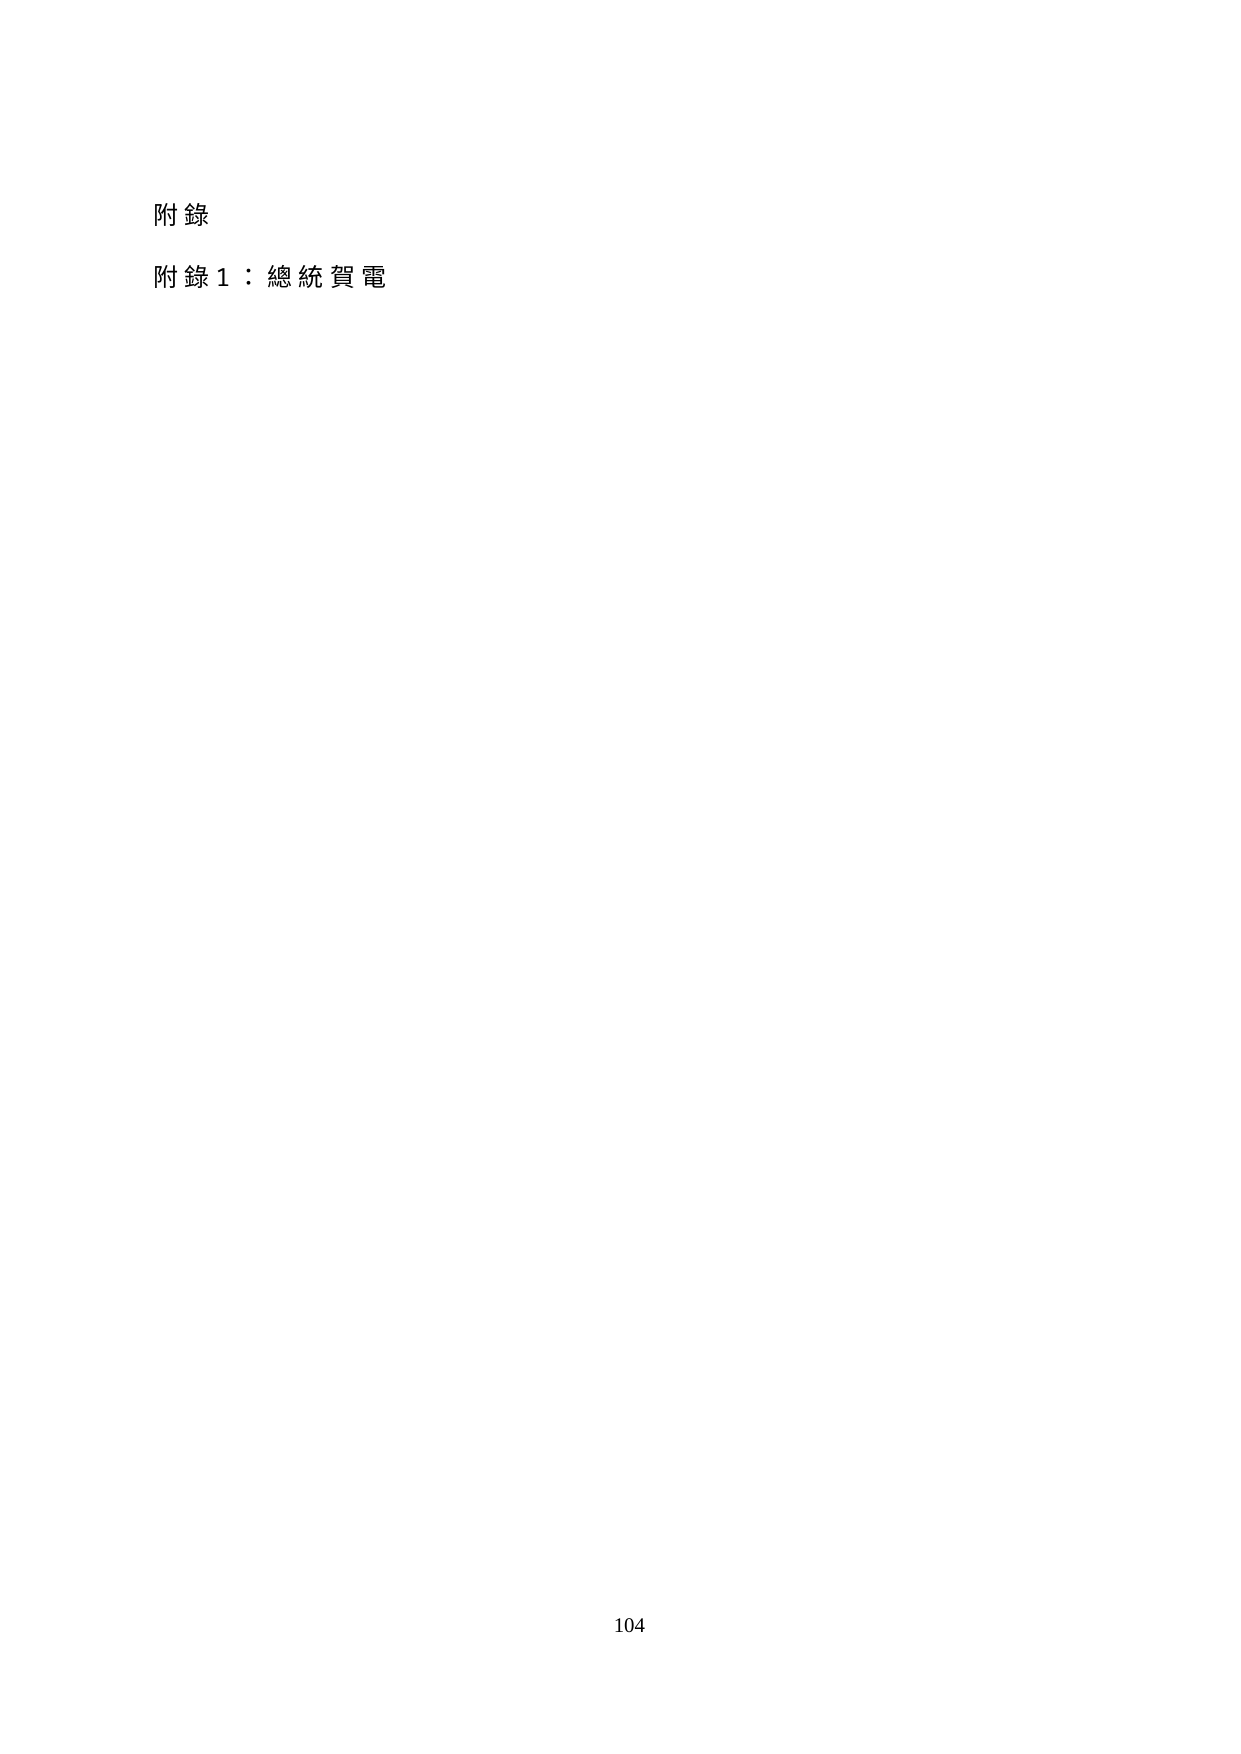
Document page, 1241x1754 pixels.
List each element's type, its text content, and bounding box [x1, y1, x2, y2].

subtitle 附錄 [150, 172, 1108, 234]
subtitle 附錄1：總統賀電 [150, 234, 1108, 297]
